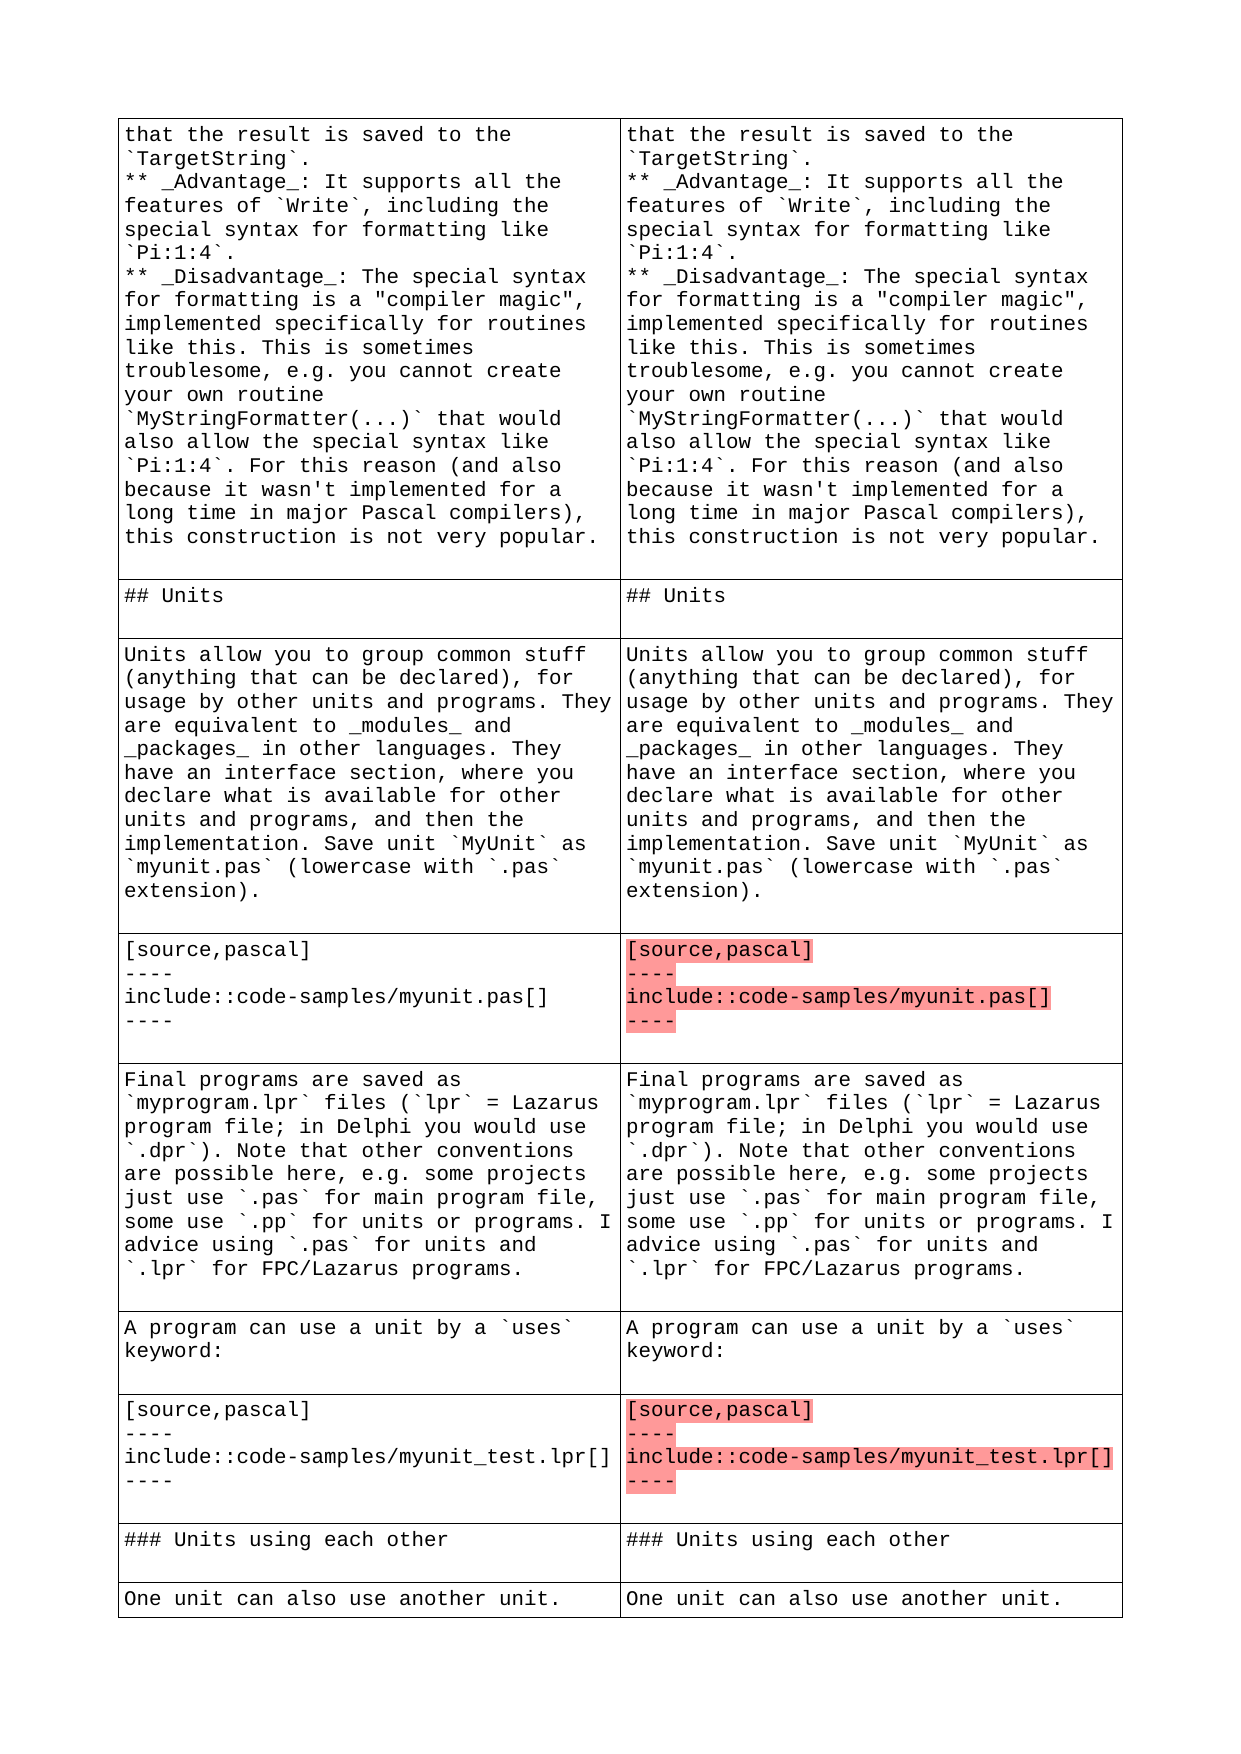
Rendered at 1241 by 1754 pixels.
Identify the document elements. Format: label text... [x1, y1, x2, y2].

table_cell [source,pascal] ---- include::code-samples/myunit.pas[] ---- [621, 934, 1122, 1063]
table_cell ## Units [119, 580, 620, 638]
table_cell Units allow you to group common stuff (anything that can be declared), for usage by other units and programs. They are equivalent to _modules_ and _packages_ in other languages. They have an interface section, where you declare what is available for other units and programs, and then the implementation. Save unit `MyUnit` as `myunit.pas` (lowercase with `.pas` extension). [621, 639, 1122, 933]
table_cell ### Units using each other [621, 1524, 1122, 1582]
table_cell [source,pascal] ---- include::code-samples/myunit_test.lpr[] ---- [621, 1395, 1122, 1523]
table_cell [source,pascal] ---- include::code-samples/myunit.pas[] ---- [119, 934, 620, 1063]
table_cell [source,pascal] ---- include::code-samples/myunit_test.lpr[] ---- [119, 1395, 620, 1523]
table_cell Final programs are saved as `myprogram.lpr` files (`lpr` = Lazarus program file; in Delphi you would use `.dpr`). Note that other conventions are possible here, e.g. some projects just use `.pas` for main program file, some use `.pp` for units or programs. I advice using `.pas` for units and `.lpr` for FPC/Lazarus programs. [119, 1064, 620, 1311]
table_cell ## Units [621, 580, 1122, 638]
table_cell that the result is saved to the `TargetString`. ** _Advantage_: It supports all the features of `Write`, including the special syntax for formatting like `Pi:1:4`. ** _Disadvantage_: The special syntax for formatting is a "compiler magic", implemented specifically for routines like this. This is sometimes troublesome, e.g. you cannot create your own routine `MyStringFormatter(...)` that would also allow the special syntax like `Pi:1:4`. For this reason (and also because it wasn't implemented for a long time in major Pascal compilers), this construction is not very popular. [621, 119, 1122, 579]
table_cell One unit can also use another unit. [621, 1583, 1122, 1617]
table_cell that the result is saved to the `TargetString`. ** _Advantage_: It supports all the features of `Write`, including the special syntax for formatting like `Pi:1:4`. ** _Disadvantage_: The special syntax for formatting is a "compiler magic", implemented specifically for routines like this. This is sometimes troublesome, e.g. you cannot create your own routine `MyStringFormatter(...)` that would also allow the special syntax like `Pi:1:4`. For this reason (and also because it wasn't implemented for a long time in major Pascal compilers), this construction is not very popular. [119, 119, 620, 579]
table_cell A program can use a unit by a `uses` keyword: [119, 1312, 620, 1393]
table_cell Units allow you to group common stuff (anything that can be declared), for usage by other units and programs. They are equivalent to _modules_ and _packages_ in other languages. They have an interface section, where you declare what is available for other units and programs, and then the implementation. Save unit `MyUnit` as `myunit.pas` (lowercase with `.pas` extension). [119, 639, 620, 933]
table_cell ### Units using each other [119, 1524, 620, 1582]
table_cell A program can use a unit by a `uses` keyword: [621, 1312, 1122, 1393]
table_cell Final programs are saved as `myprogram.lpr` files (`lpr` = Lazarus program file; in Delphi you would use `.dpr`). Note that other conventions are possible here, e.g. some projects just use `.pas` for main program file, some use `.pp` for units or programs. I advice using `.pas` for units and `.lpr` for FPC/Lazarus programs. [621, 1064, 1122, 1311]
table_cell One unit can also use another unit. [119, 1583, 620, 1617]
